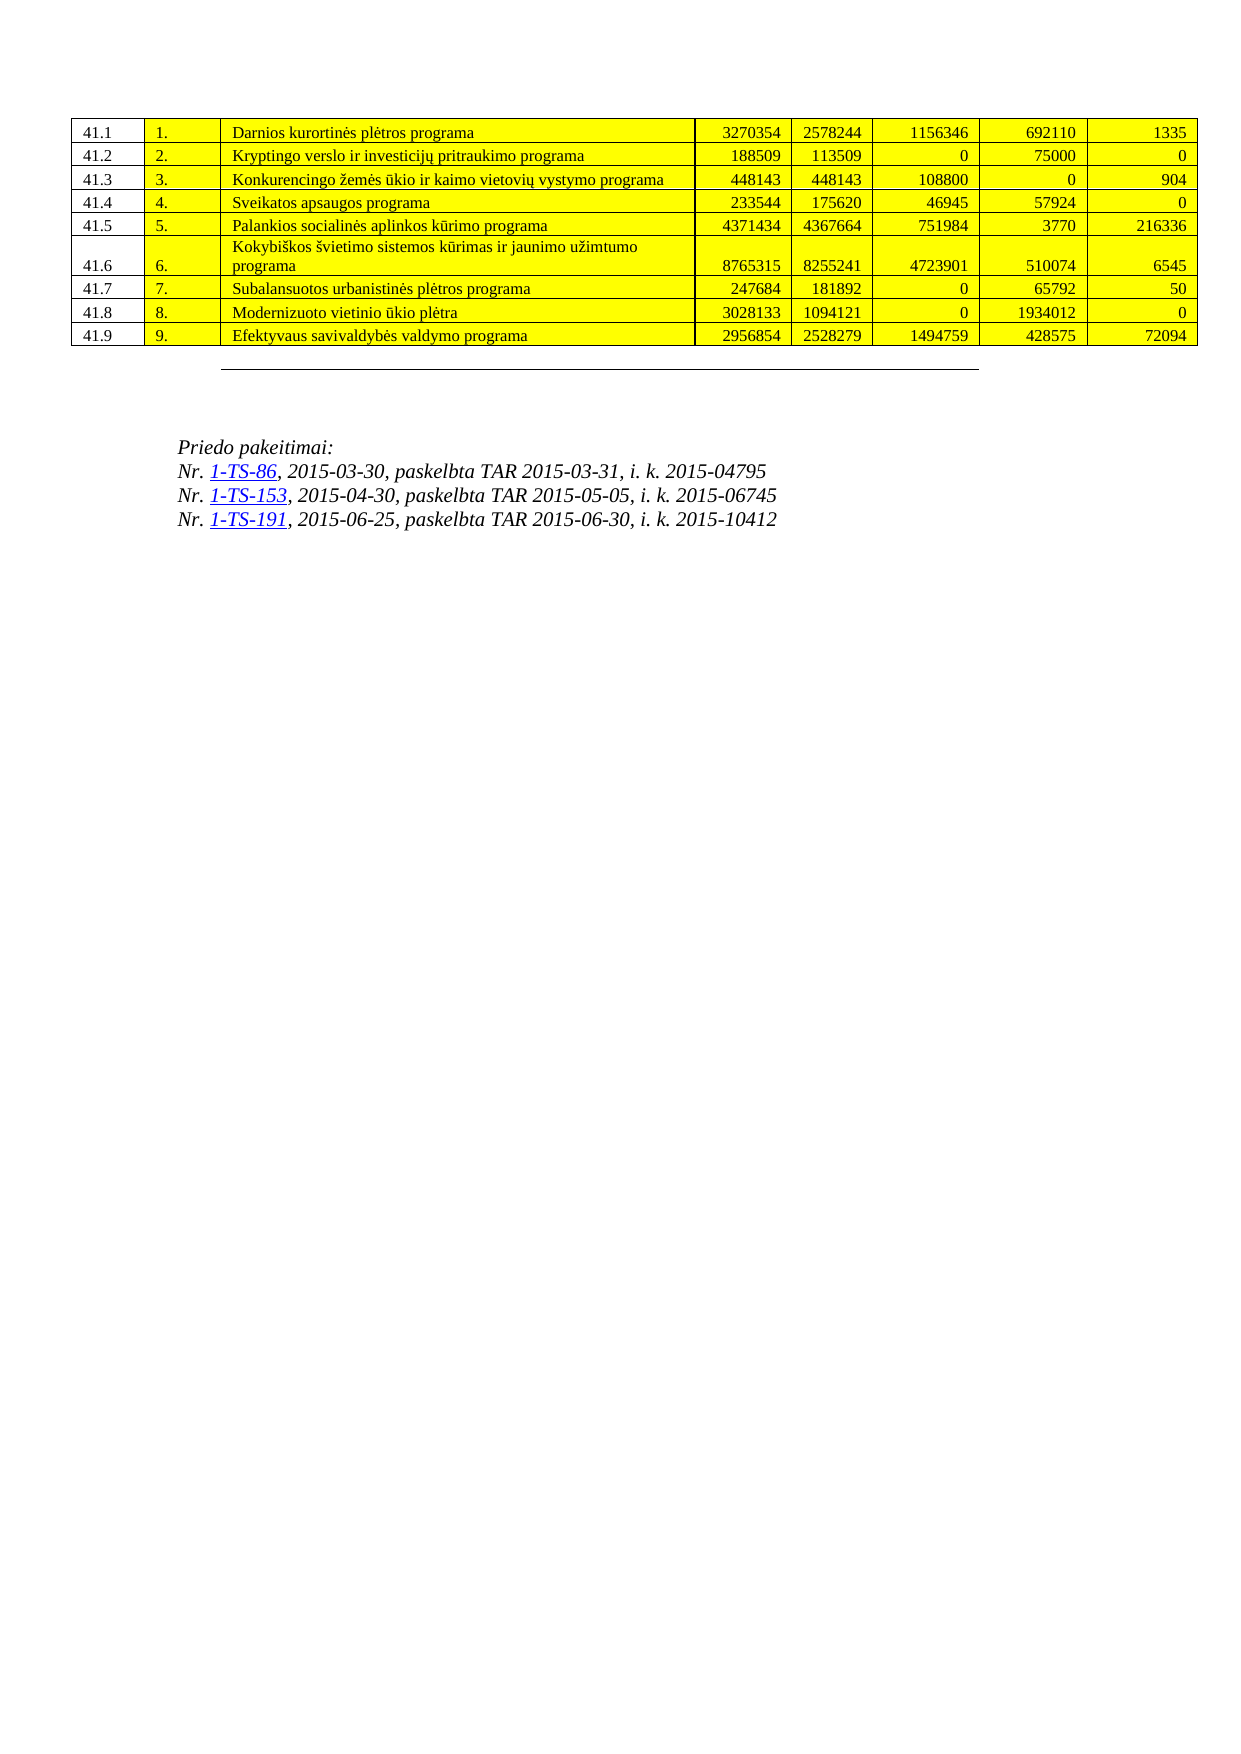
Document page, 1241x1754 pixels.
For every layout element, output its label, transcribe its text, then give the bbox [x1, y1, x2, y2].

table_cell 428575 [980, 323, 1087, 345]
table_cell 751984 [873, 213, 979, 235]
table_cell 1335 [1088, 119, 1197, 142]
table_cell 1094121 [792, 299, 872, 322]
table_cell Modernizuoto vietinio ūkio plėtra [221, 299, 694, 322]
table_cell 1934012 [980, 299, 1087, 322]
table_cell 41.3 [72, 166, 144, 188]
table_cell 0 [980, 166, 1087, 188]
table_cell 0 [873, 276, 979, 298]
table_cell 0 [873, 143, 979, 165]
table_cell 7. [145, 276, 220, 298]
table_cell [72, 369, 144, 392]
table_cell 4367664 [792, 213, 872, 235]
table_cell [144, 369, 221, 392]
table_cell 3770 [980, 213, 1087, 235]
table_cell [792, 370, 872, 392]
table_cell 65792 [980, 276, 1087, 298]
table_cell 510074 [980, 236, 1087, 275]
table_cell [695, 346, 792, 368]
table_cell [221, 370, 695, 392]
table_cell 50 [1088, 276, 1197, 298]
table_cell Darnios kurortinės plėtros programa [221, 119, 694, 142]
table_cell [144, 346, 221, 368]
table_cell 41.2 [72, 143, 144, 165]
text Nr. 1-TS-191, 2015-06-25, paskelbta TAR 2015-06-30, i. k. 2015-10412 [177, 507, 1169, 531]
table_cell 181892 [792, 276, 872, 298]
table_cell [695, 370, 792, 392]
table_cell 4723901 [873, 236, 979, 275]
table_cell [979, 369, 1087, 392]
table_cell 1494759 [873, 323, 979, 345]
table_cell 72094 [1088, 323, 1197, 345]
table_cell 4. [145, 190, 220, 212]
table_cell 448143 [792, 166, 872, 188]
table_cell 233544 [696, 190, 791, 212]
table_cell 448143 [696, 166, 791, 188]
table_cell 175620 [792, 190, 872, 212]
table_cell 113509 [792, 143, 872, 165]
text Priedo pakeitimai: [177, 435, 1169, 459]
table_cell 1156346 [873, 119, 979, 142]
table_cell 41.1 [72, 119, 144, 142]
table_cell Sveikatos apsaugos programa [221, 190, 694, 212]
text Nr. 1-TS-153, 2015-04-30, paskelbta TAR 2015-05-05, i. k. 2015-06745 [177, 483, 1169, 507]
table_cell 41.5 [72, 213, 144, 235]
table_cell 0 [1088, 143, 1197, 165]
table_cell 6. [145, 236, 220, 275]
table_cell [873, 346, 979, 368]
table_cell 904 [1088, 166, 1197, 188]
table_cell 0 [1088, 299, 1197, 322]
table_cell 46945 [873, 190, 979, 212]
table_cell 8255241 [792, 236, 872, 275]
table_cell 692110 [980, 119, 1087, 142]
table_cell [1087, 369, 1197, 392]
table_cell [979, 346, 1087, 368]
table_cell Konkurencingo žemės ūkio ir kaimo vietovių vystymo programa [221, 166, 694, 188]
table_cell 3028133 [696, 299, 791, 322]
table_cell 41.6 [72, 236, 144, 275]
table_cell 9. [145, 323, 220, 345]
table_cell [873, 370, 979, 392]
table_cell [221, 346, 695, 368]
table_cell 41.9 [72, 323, 144, 345]
table_cell 41.8 [72, 299, 144, 322]
table_cell 2528279 [792, 323, 872, 345]
table_cell Kryptingo verslo ir investicijų pritraukimo programa [221, 143, 694, 165]
table_cell Kokybiškos švietimo sistemos kūrimas ir jaunimo užimtumo programa [221, 236, 694, 275]
table_cell 8. [145, 299, 220, 322]
table_cell [1087, 346, 1197, 368]
table_cell 2. [145, 143, 220, 165]
table_cell 1. [145, 119, 220, 142]
table_cell Efektyvaus savivaldybės valdymo programa [221, 323, 694, 345]
table_cell Subalansuotos urbanistinės plėtros programa [221, 276, 694, 298]
table_cell 57924 [980, 190, 1087, 212]
table_cell 75000 [980, 143, 1087, 165]
table_cell 247684 [696, 276, 791, 298]
table_cell 3. [145, 166, 220, 188]
table_cell 108800 [873, 166, 979, 188]
table_cell 0 [1088, 190, 1197, 212]
table_cell Palankios socialinės aplinkos kūrimo programa [221, 213, 694, 235]
table_cell 41.4 [72, 190, 144, 212]
table_cell [792, 346, 872, 368]
table_cell 8765315 [696, 236, 791, 275]
table_cell 41.7 [72, 276, 144, 298]
text Nr. 1-TS-86, 2015-03-30, paskelbta TAR 2015-03-31, i. k. 2015-04795 [177, 459, 1169, 483]
table_cell 5. [145, 213, 220, 235]
table_cell [72, 346, 144, 368]
table_cell 188509 [696, 143, 791, 165]
table_cell 0 [873, 299, 979, 322]
table_cell 6545 [1088, 236, 1197, 275]
table_cell 4371434 [696, 213, 791, 235]
table_cell 3270354 [696, 119, 791, 142]
table_cell 216336 [1088, 213, 1197, 235]
table_cell 2578244 [792, 119, 872, 142]
table_cell 2956854 [696, 323, 791, 345]
